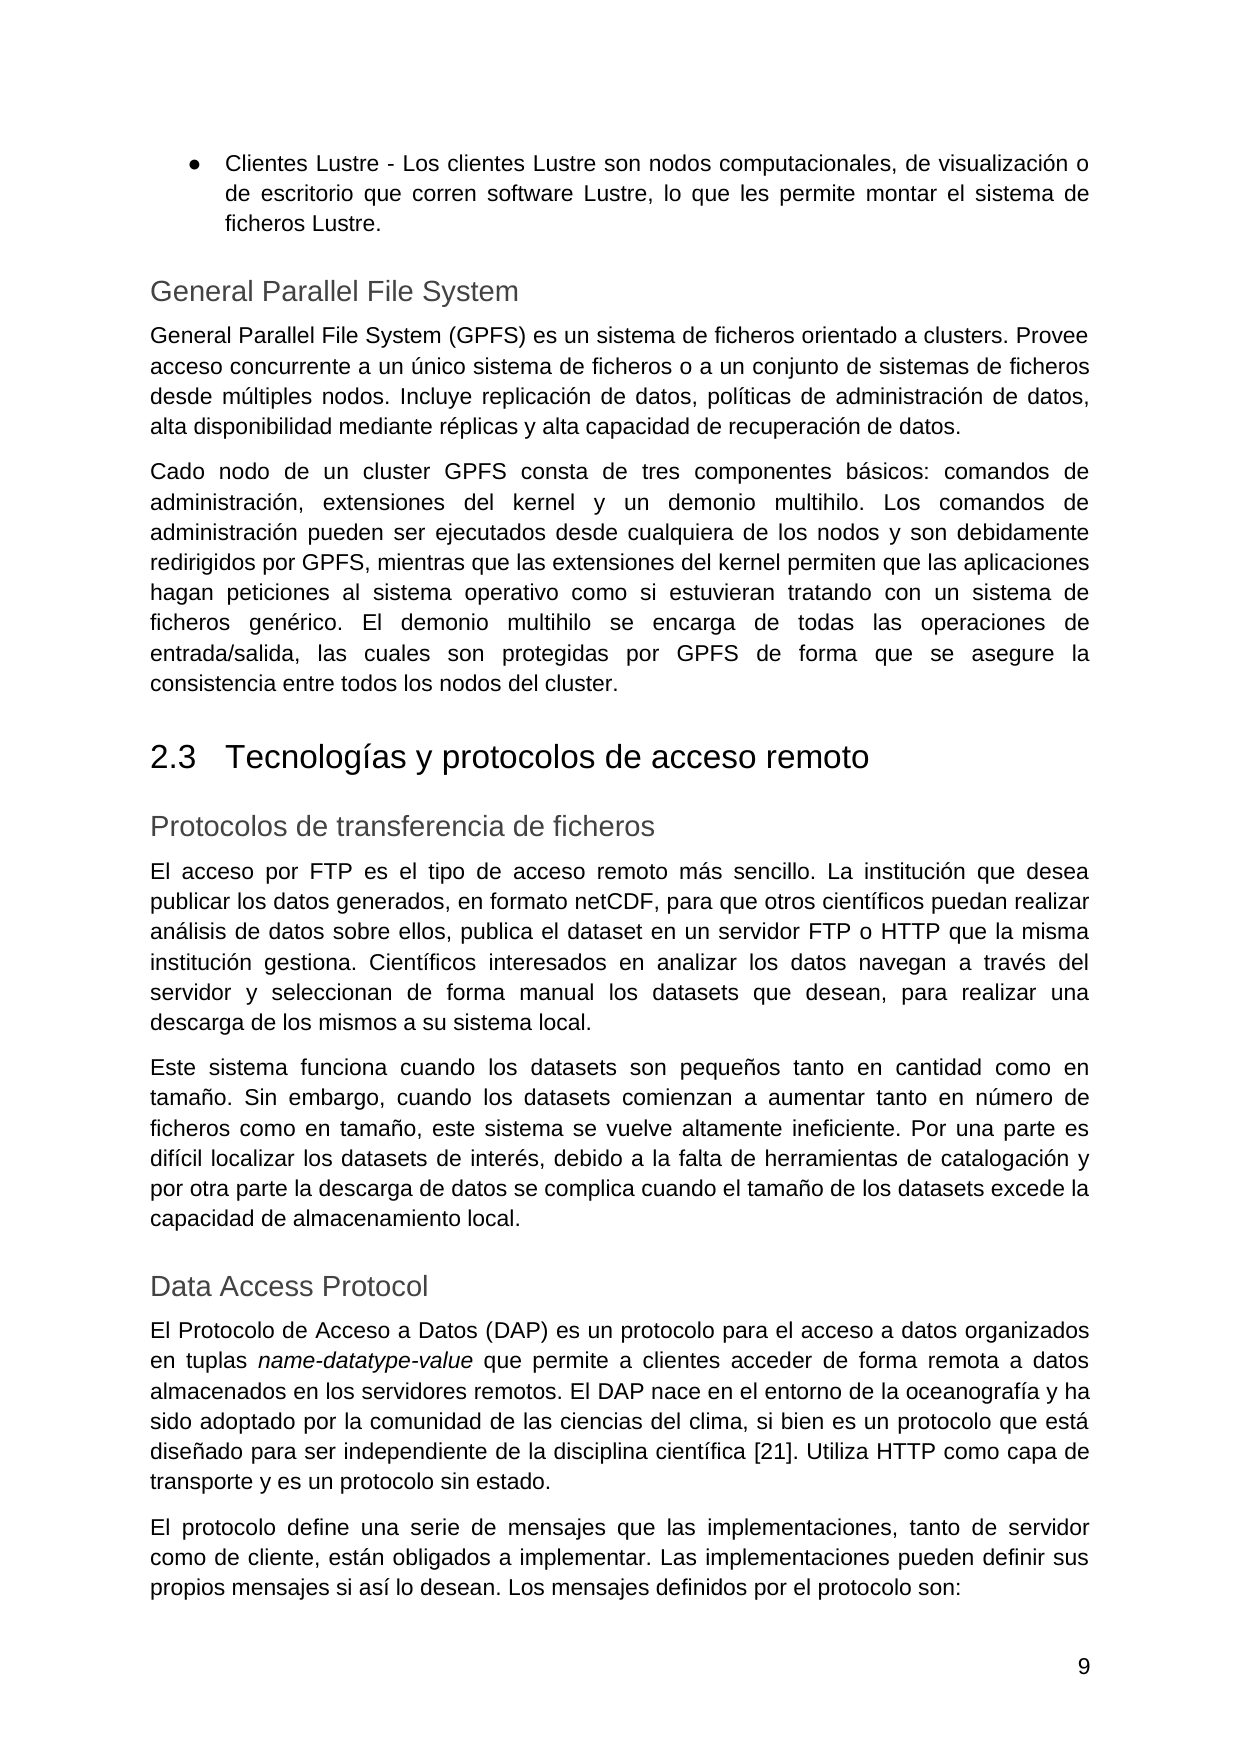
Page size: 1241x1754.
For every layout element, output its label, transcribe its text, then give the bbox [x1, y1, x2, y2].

subtitle Tecnologías y protocolos de acceso remoto [150, 737, 1090, 776]
subtitle Protocolos de transferencia de ficheros [150, 809, 1090, 843]
list Clientes Lustre - Los clientes Lustre son nodos computacionales, de visualización o de escritorio que corren software Lustre, lo que les permite montar el sistema de ficheros Lustre. [187, 150, 1090, 237]
text El Protocolo de Acceso a Datos (DAP) es un protocolo para el acceso a datos organizados en tuplas name-datatype-value que permite a clientes acceder de forma remota a datos almacenados en los servidores remotos. El DAP nace en el entorno de la oceanografía y ha sido adoptado por la comunidad de las ciencias del clima, si bien es un protocolo que está diseñado para ser independiente de la disciplina científica [21]. Utiliza HTTP como capa de transporte y es un protocolo sin estado. [150, 1317, 1090, 1494]
text El protocolo define una serie de mensajes que las implementaciones, tanto de servidor como de cliente, están obligados a implementar. Las implementaciones pueden definir sus propios mensajes si así lo desean. Los mensajes definidos por el protocolo son: [150, 1513, 1090, 1600]
subtitle Data Access Protocol [150, 1269, 1090, 1302]
text Este sistema funciona cuando los datasets son pequeños tanto en cantidad como en tamaño. Sin embargo, cuando los datasets comienzan a aumentar tanto en número de ficheros como en tamaño, este sistema se vuelve altamente ineficiente. Por una parte es difícil localizar los datasets de interés, debido a la falta de herramientas de catalogación y por otra parte la descarga de datos se complica cuando el tamaño de los datasets excede la capacidad de almacenamiento local. [150, 1054, 1090, 1231]
subtitle General Parallel File System [150, 274, 1090, 307]
text General Parallel File System (GPFS) es un sistema de ficheros orientado a clusters. Provee acceso concurrente a un único sistema de ficheros o a un conjunto de sistemas de ficheros desde múltiples nodos. Incluye replicación de datos, políticas de administración de datos, alta disponibilidad mediante réplicas y alta capacidad de recuperación de datos. [150, 322, 1090, 439]
text Cado nodo de un cluster GPFS consta de tres componentes básicos: comandos de administración, extensiones del kernel y un demonio multihilo. Los comandos de administración pueden ser ejecutados desde cualquiera de los nodos y son debidamente redirigidos por GPFS, mientras que las extensiones del kernel permiten que las aplicaciones hagan peticiones al sistema operativo como si estuvieran tratando con un sistema de ficheros genérico. El demonio multihilo se encarga de todas las operaciones de entrada/salida, las cuales son protegidas por GPFS de forma que se asegure la consistencia entre todos los nodos del cluster. [150, 458, 1090, 696]
text El acceso por FTP es el tipo de acceso remoto más sencillo. La institución que desea publicar los datos generados, en formato netCDF, para que otros científicos puedan realizar análisis de datos sobre ellos, publica el dataset en un servidor FTP o HTTP que la misma institución gestiona. Científicos interesados en analizar los datos navegan a través del servidor y seleccionan de forma manual los datasets que desean, para realizar una descarga de los mismos a su sistema local. [150, 858, 1090, 1035]
